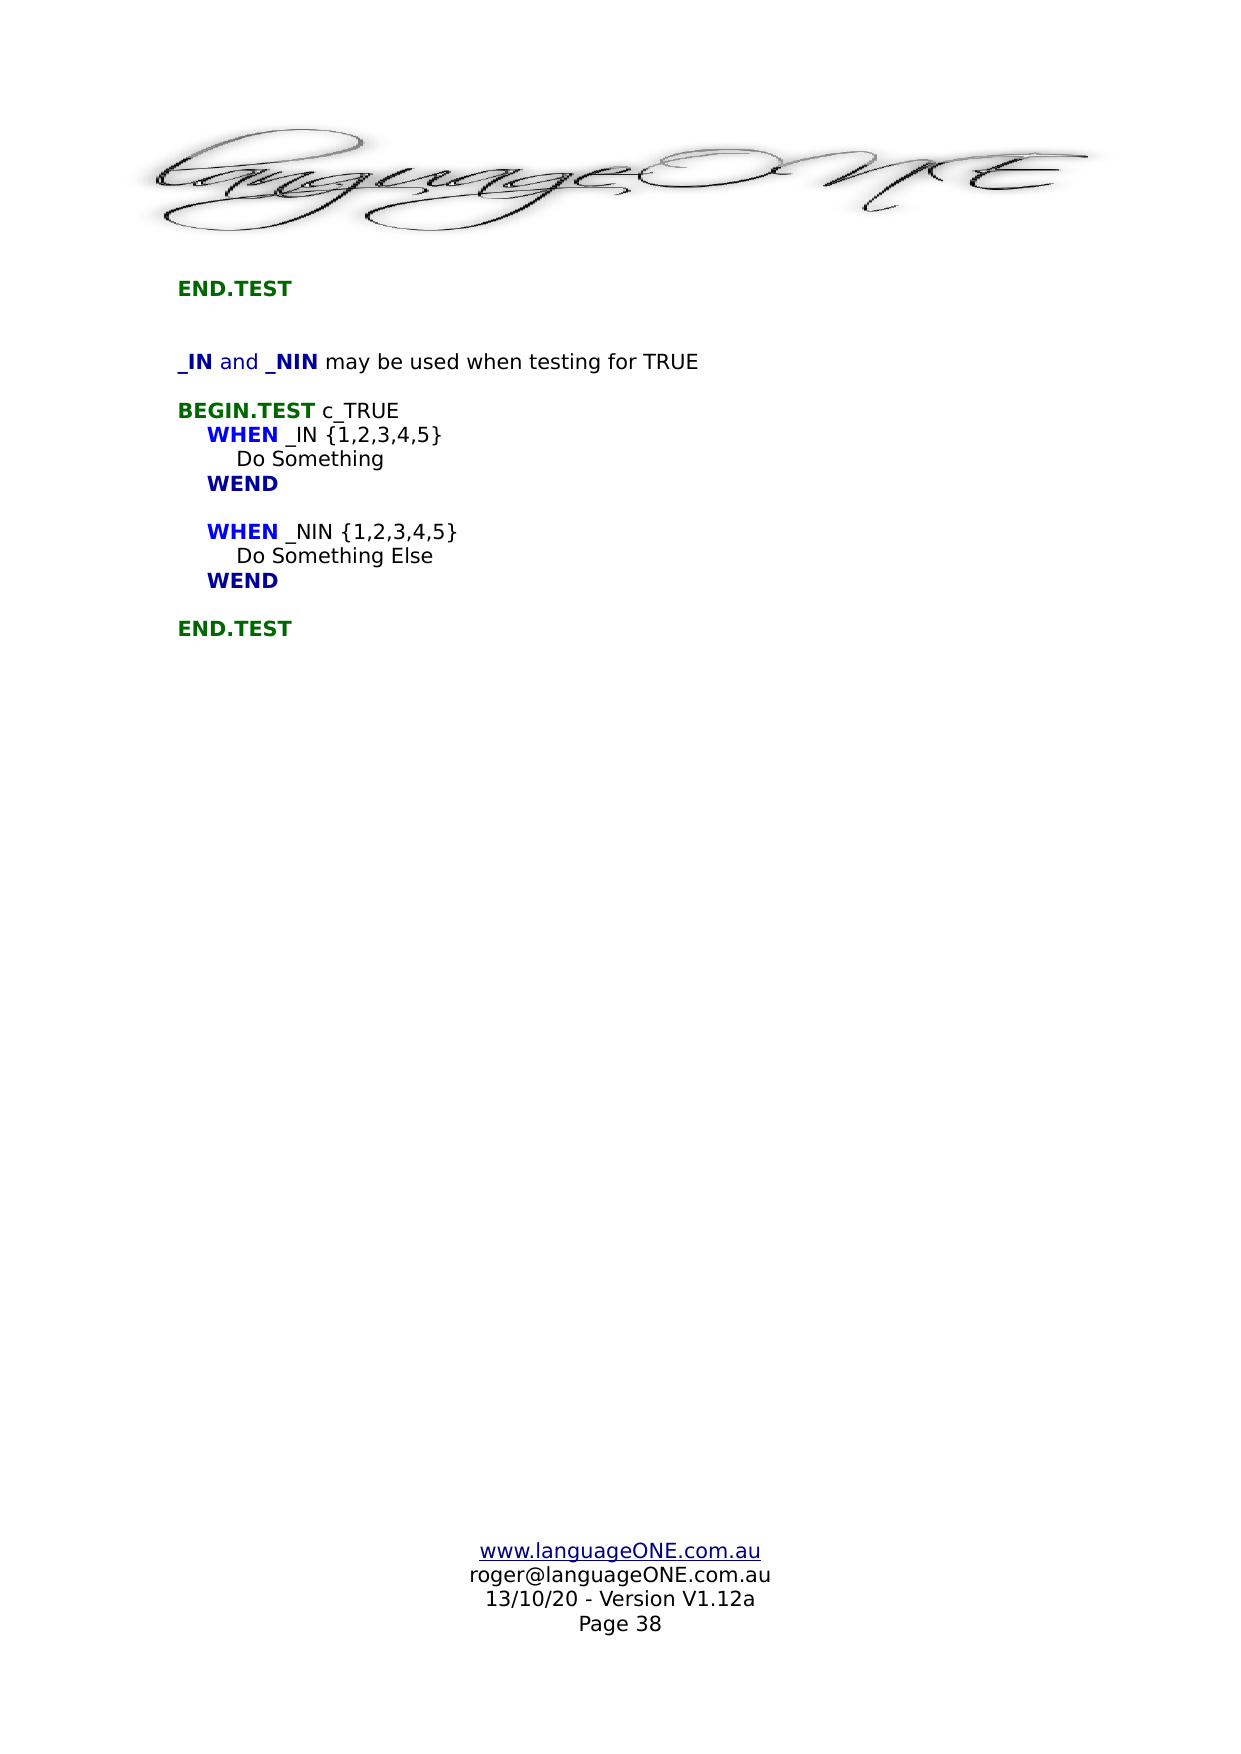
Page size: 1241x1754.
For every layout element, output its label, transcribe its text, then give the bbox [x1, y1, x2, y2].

text WHEN _IN {1,2,3,4,5} [207, 423, 1122, 447]
text WEND [207, 472, 1122, 496]
text WHEN _NIN {1,2,3,4,5} [207, 520, 1122, 544]
text END.TEST [177, 277, 1122, 302]
text END.TEST [177, 617, 1122, 642]
text BEGIN.TEST c_TRUE [177, 399, 1122, 423]
text _IN and _NIN may be used when testing for TRUE [177, 350, 1122, 374]
text Do Something [236, 447, 1122, 472]
text Do Something Else [236, 544, 1122, 569]
text WEND [207, 569, 1122, 593]
picture [125, 120, 1118, 239]
